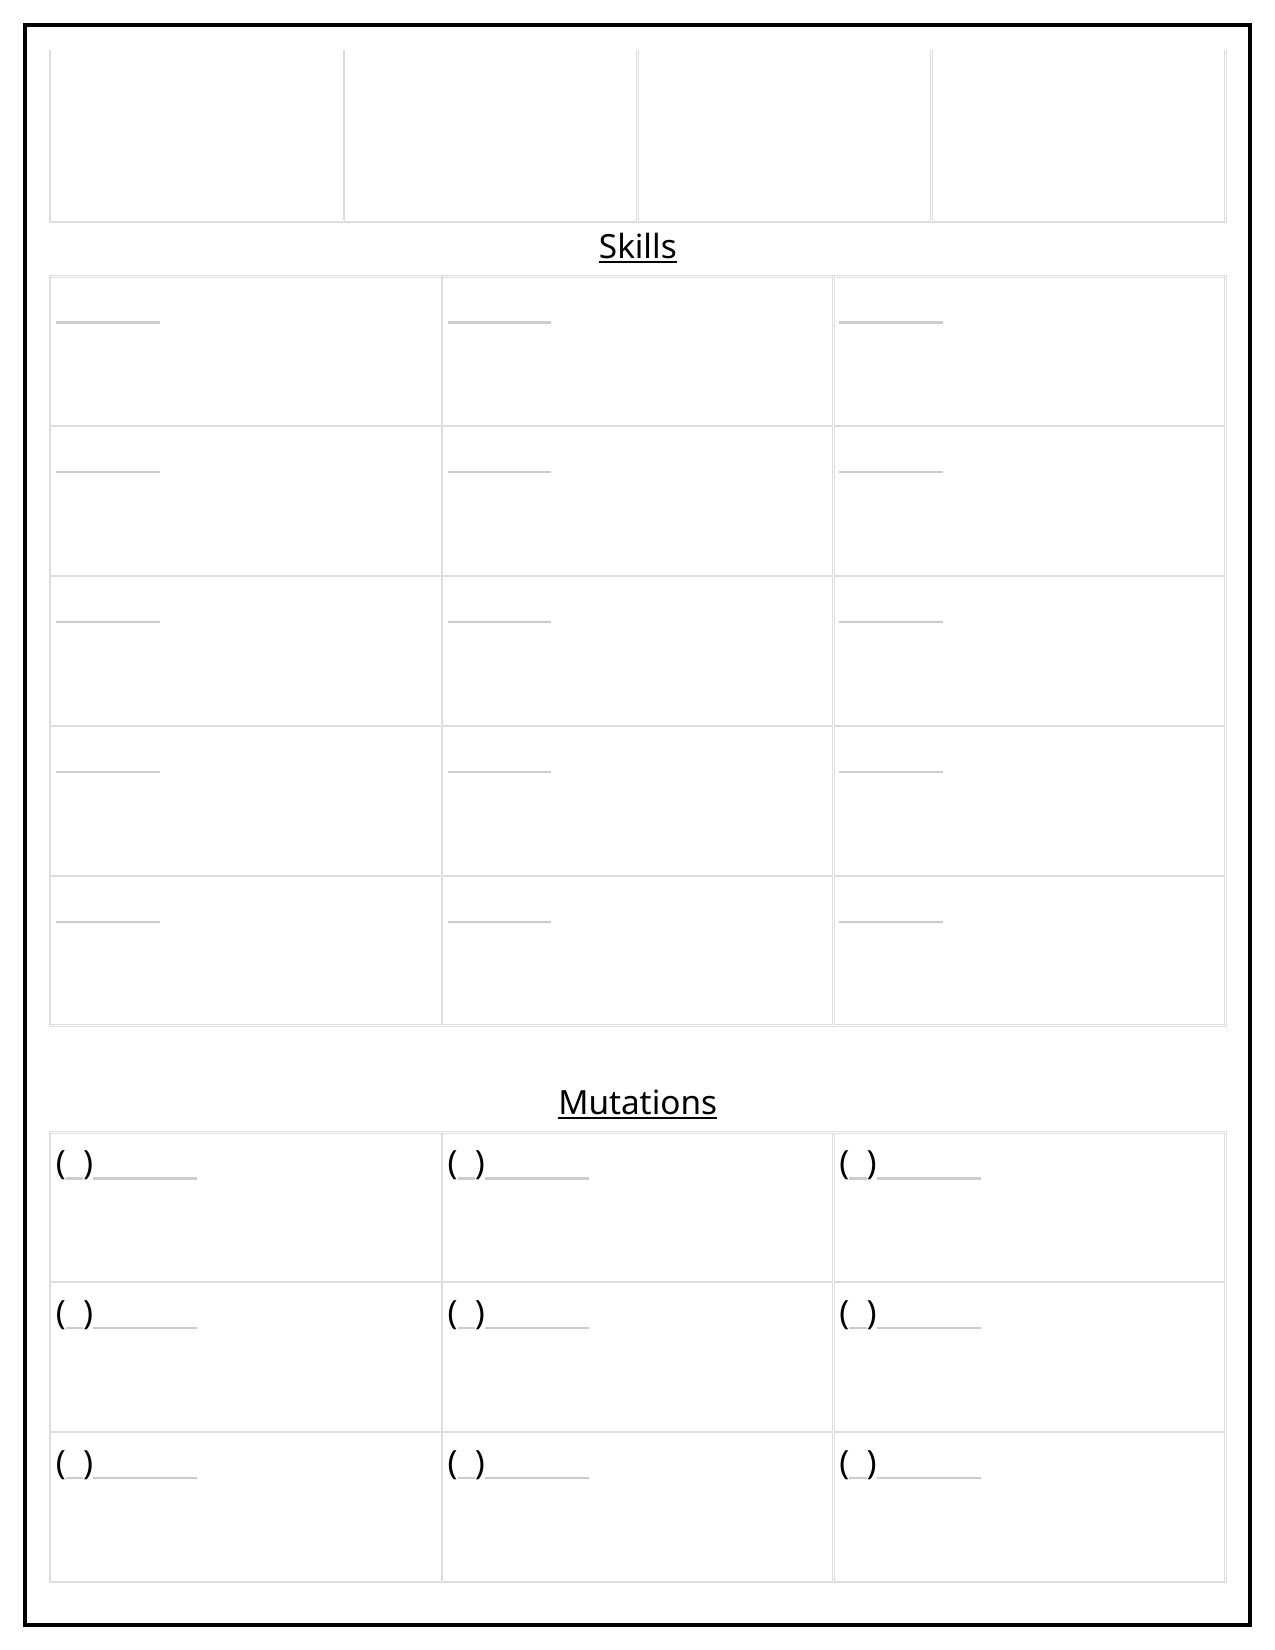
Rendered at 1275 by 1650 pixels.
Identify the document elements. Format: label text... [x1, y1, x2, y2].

table_cell [835, 577, 1224, 724]
text Mutations [50, 1079, 1225, 1124]
table_cell [639, 50, 930, 107]
table_cell ( ) [835, 1283, 1224, 1431]
table_cell [51, 577, 441, 724]
table_cell [51, 427, 441, 575]
table_header [443, 278, 832, 425]
table_cell [933, 50, 1224, 107]
table_cell [345, 164, 636, 221]
table_cell [933, 107, 1224, 164]
table_cell [443, 427, 832, 575]
table_header [51, 278, 441, 425]
table_cell [51, 50, 343, 107]
table_cell [835, 877, 1224, 1024]
table_cell [51, 164, 343, 221]
table_cell [933, 164, 1224, 221]
table_cell [835, 427, 1224, 575]
table_cell [443, 577, 832, 724]
table_cell [835, 727, 1224, 874]
table_cell [345, 50, 636, 107]
table_cell ( ) [51, 1283, 441, 1431]
table_cell ( ) [835, 1433, 1224, 1581]
table_cell [51, 727, 441, 874]
table_cell [51, 107, 343, 164]
table_cell [639, 164, 930, 221]
table_header ( ) [443, 1134, 832, 1281]
table_cell ( ) [443, 1433, 832, 1581]
table_header ( ) [51, 1134, 441, 1281]
table_cell ( ) [443, 1283, 832, 1431]
table_cell [443, 877, 832, 1024]
table_cell [51, 877, 441, 1024]
table_header ( ) [835, 1134, 1224, 1281]
table_cell [443, 727, 832, 874]
table_cell ( ) [51, 1433, 441, 1581]
table_cell [639, 107, 930, 164]
table_header [835, 278, 1224, 425]
table_cell [345, 107, 636, 164]
text Skills [50, 223, 1225, 268]
